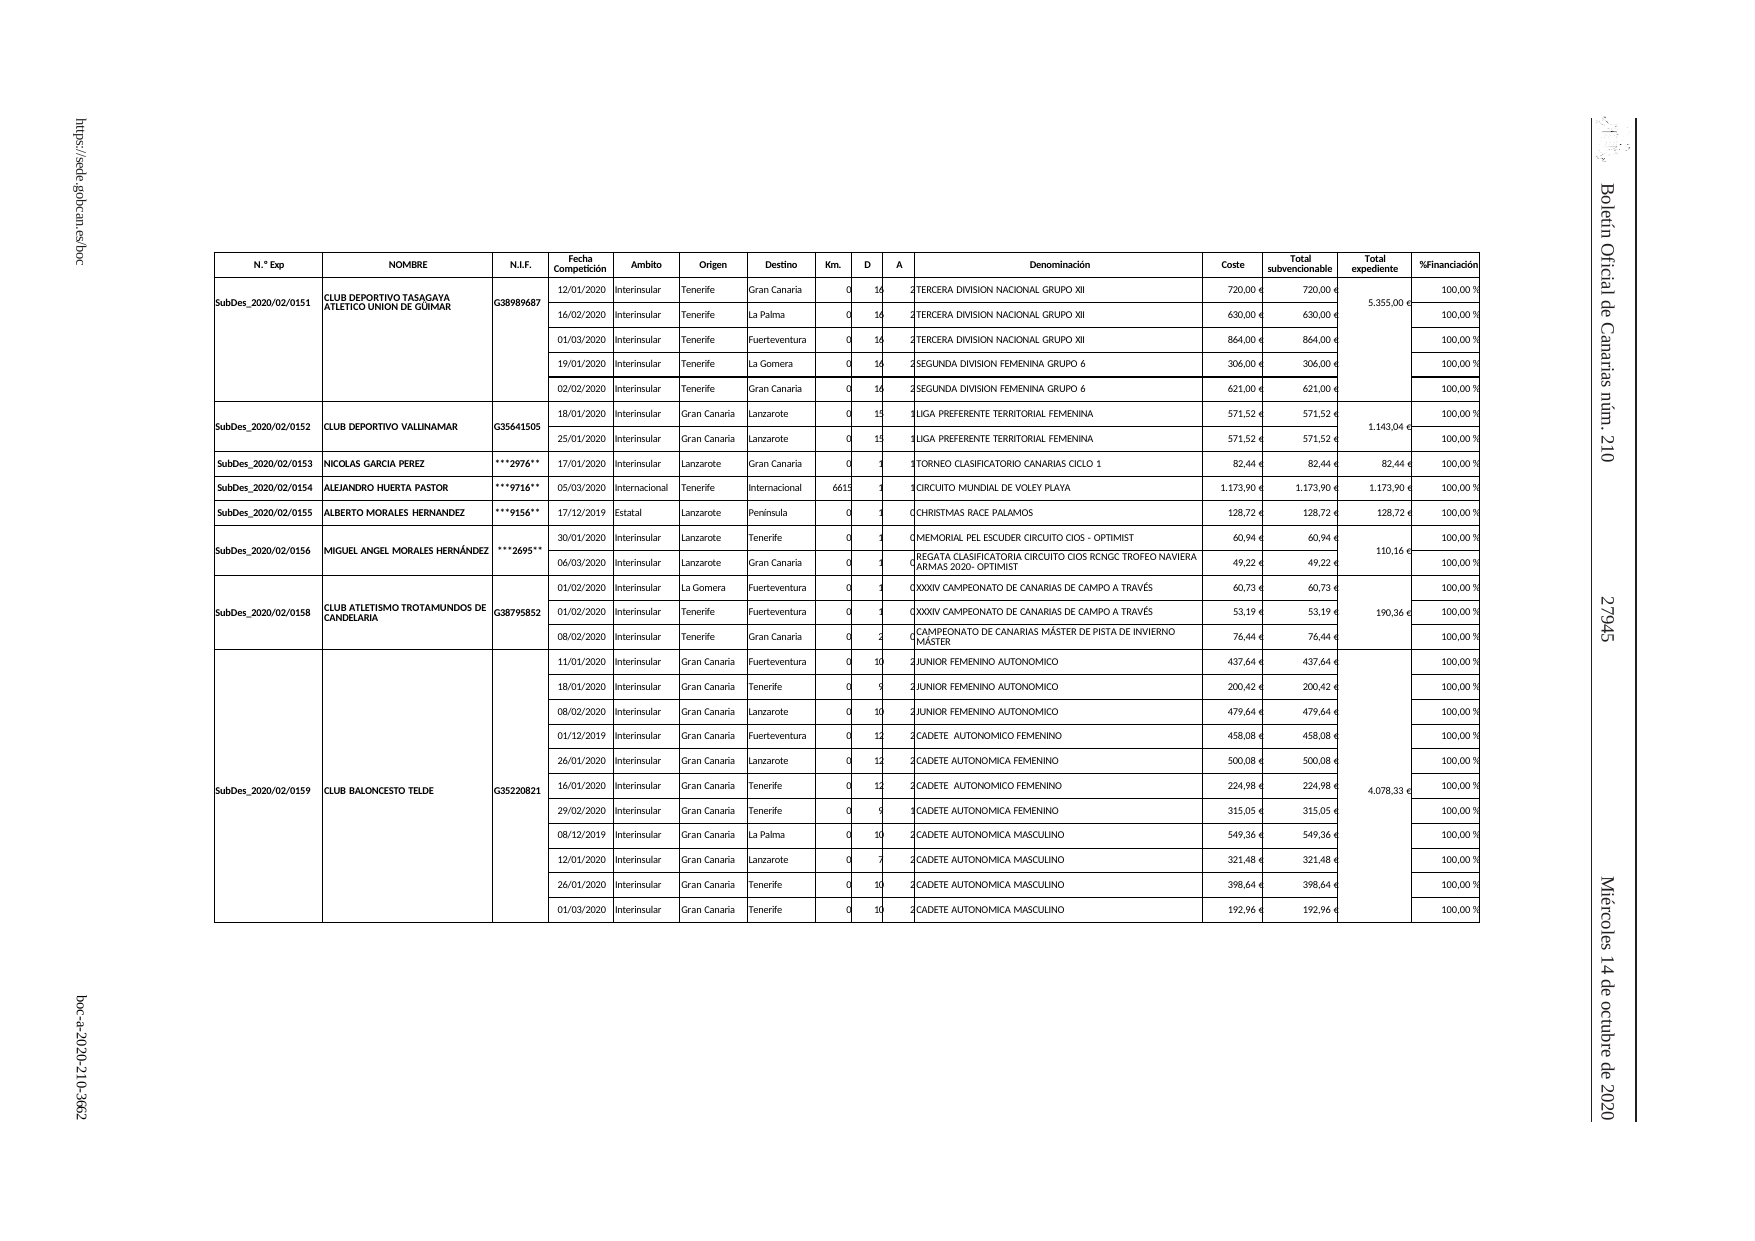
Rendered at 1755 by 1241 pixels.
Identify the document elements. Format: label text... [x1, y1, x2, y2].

table_cell 7 [852, 849, 882, 872]
table_cell TERCERA DIVISION NACIONAL GRUPO XII [915, 303, 1202, 327]
table_header N.º Exp [215, 253, 322, 277]
text Miércoles 14 de octubre de 2020 [1598, 876, 1618, 1124]
text Boletín Oficial de Canarias núm. 210 [1598, 183, 1618, 464]
table_cell 2 [883, 353, 914, 376]
table_cell 01/03/2020 [549, 898, 613, 922]
table_header Destino [748, 253, 815, 277]
table_cell 500,08 € [1203, 749, 1262, 773]
table_cell Gran Canaria [680, 675, 747, 699]
table_cell 2 [883, 725, 914, 748]
table_cell ***9156** [493, 501, 548, 525]
table_cell JUNIOR FEMENINO AUTONOMICO [915, 700, 1202, 723]
table_cell 100,00 % [1412, 501, 1479, 525]
table_cell 1.173,90 € [1203, 477, 1262, 500]
table_cell 0 [816, 700, 851, 723]
table_cell Lanzarote [680, 551, 747, 575]
table_cell 0 [883, 576, 914, 599]
table_cell 30/01/2020 [549, 526, 613, 550]
table_cell Interinsular [614, 849, 679, 872]
table_cell Internacional [614, 477, 679, 500]
table_cell CLUB DEPORTIVO VALLINAMAR [323, 402, 492, 451]
table_cell 0 [816, 625, 851, 649]
table_cell 17/12/2019 [549, 501, 613, 525]
table_header Denominación [915, 253, 1202, 277]
table_cell Fuerteventura [748, 725, 815, 748]
table_cell 315,05 € [1263, 799, 1337, 823]
table_cell 720,00 € [1203, 278, 1262, 302]
table_cell 10 [852, 650, 882, 674]
table_cell 0 [816, 576, 851, 599]
table_cell Fuerteventura [748, 601, 815, 624]
table_cell 128,72 € [1263, 501, 1337, 525]
table_cell 1 [883, 427, 914, 451]
table_cell Península [748, 501, 815, 525]
table_cell 571,52 € [1263, 402, 1337, 426]
table_cell 630,00 € [1203, 303, 1262, 327]
table_cell 0 [816, 526, 851, 550]
table_cell 100,00 % [1412, 378, 1479, 401]
table_cell 0 [816, 278, 851, 302]
table_cell 192,96 € [1263, 898, 1337, 922]
table_cell G38795852 [493, 576, 548, 649]
table_cell 15 [852, 427, 882, 451]
table_cell Gran Canaria [748, 551, 815, 575]
table_cell ***2695** [493, 526, 548, 575]
table_cell 60,73 € [1263, 576, 1337, 599]
table_cell 18/01/2020 [549, 675, 613, 699]
table_cell CADETE AUTONOMICA MASCULINO [915, 873, 1202, 897]
table_cell Interinsular [614, 774, 679, 798]
table_cell 2 [852, 625, 882, 649]
table_cell 100,00 % [1412, 675, 1479, 699]
table_cell 2 [883, 378, 914, 401]
table_cell 0 [883, 526, 914, 550]
table_cell 100,00 % [1412, 402, 1479, 426]
table_header Origen [680, 253, 747, 277]
table_cell Interinsular [614, 353, 679, 376]
table_cell 110,16 € [1338, 526, 1411, 575]
table_cell Interinsular [614, 576, 679, 599]
table_cell 10 [852, 700, 882, 723]
table_cell Gran Canaria [680, 799, 747, 823]
table_cell SubDes_2020/02/0153 [215, 452, 322, 476]
table_cell 0 [816, 799, 851, 823]
table_cell 12/01/2020 [549, 278, 613, 302]
table_cell 0 [816, 551, 851, 575]
table_cell 458,08 € [1203, 725, 1262, 748]
table_header Total subvencionable [1263, 253, 1337, 277]
table_cell 10 [852, 873, 882, 897]
table_cell 0 [816, 824, 851, 847]
table_cell G35641505 [493, 402, 548, 451]
table_cell 306,00 € [1203, 353, 1262, 376]
table_cell 398,64 € [1263, 873, 1337, 897]
table_cell 100,00 % [1412, 650, 1479, 674]
table_header D [852, 253, 882, 277]
table_cell 0 [816, 849, 851, 872]
table_cell 100,00 % [1412, 774, 1479, 798]
table_cell 0 [816, 725, 851, 748]
table_cell 437,64 € [1263, 650, 1337, 674]
table_cell 01/12/2019 [549, 725, 613, 748]
table_cell Gran Canaria [680, 700, 747, 723]
table_cell Interinsular [614, 328, 679, 352]
table_cell CLUB BALONCESTO TELDE [323, 650, 492, 922]
table_cell La Palma [748, 303, 815, 327]
table_cell Lanzarote [680, 501, 747, 525]
table_cell Tenerife [748, 873, 815, 897]
table_cell 10 [852, 824, 882, 847]
table_cell 2 [883, 303, 914, 327]
table_cell 60,94 € [1203, 526, 1262, 550]
table_cell 100,00 % [1412, 328, 1479, 352]
table_header A [883, 253, 914, 277]
table_cell Tenerife [680, 303, 747, 327]
table_cell Interinsular [614, 898, 679, 922]
table_cell 0 [816, 402, 851, 426]
table_cell 0 [816, 501, 851, 525]
table_cell 12 [852, 749, 882, 773]
table_cell SubDes_2020/02/0159 [215, 650, 322, 922]
table_cell SubDes_2020/02/0158 [215, 576, 322, 649]
table_cell 15 [852, 402, 882, 426]
table_cell Interinsular [614, 427, 679, 451]
table_cell 0 [816, 774, 851, 798]
table_cell 12 [852, 774, 882, 798]
table_cell 16 [852, 328, 882, 352]
table_cell Tenerife [748, 898, 815, 922]
table_cell Interinsular [614, 303, 679, 327]
table_cell Lanzarote [748, 427, 815, 451]
table_cell Lanzarote [748, 849, 815, 872]
table_cell 06/03/2020 [549, 551, 613, 575]
table_cell 571,52 € [1263, 427, 1337, 451]
table_cell Gran Canaria [680, 774, 747, 798]
table_cell 76,44 € [1263, 625, 1337, 649]
table_header Coste [1203, 253, 1262, 277]
table_cell 100,00 % [1412, 849, 1479, 872]
table_cell 16/01/2020 [549, 774, 613, 798]
table_cell Fuerteventura [748, 328, 815, 352]
table_cell Tenerife [748, 799, 815, 823]
table_cell Gran Canaria [748, 452, 815, 476]
table_cell 190,36 € [1338, 576, 1411, 649]
table_cell 60,73 € [1203, 576, 1262, 599]
table_cell 2 [883, 873, 914, 897]
table_cell 01/02/2020 [549, 576, 613, 599]
table_cell 12 [852, 725, 882, 748]
table_cell 49,22 € [1263, 551, 1337, 575]
table_cell 100,00 % [1412, 452, 1479, 476]
table_cell 0 [883, 601, 914, 624]
table_cell 1 [883, 477, 914, 500]
table_cell JUNIOR FEMENINO AUTONOMICO [915, 650, 1202, 674]
table_cell 0 [816, 353, 851, 376]
table_cell 2 [883, 675, 914, 699]
table_cell 1 [852, 576, 882, 599]
table_cell 0 [816, 601, 851, 624]
table_cell 19/01/2020 [549, 353, 613, 376]
table_cell 128,72 € [1338, 501, 1411, 525]
table_cell 76,44 € [1203, 625, 1262, 649]
table_cell 621,00 € [1203, 378, 1262, 401]
table_cell CADETE AUTONOMICA FEMENINO [915, 749, 1202, 773]
table_cell 53,19 € [1263, 601, 1337, 624]
table_cell 306,00 € [1263, 353, 1337, 376]
table_cell Tenerife [748, 774, 815, 798]
table_cell 100,00 % [1412, 353, 1479, 376]
table_cell 0 [816, 452, 851, 476]
table_cell 100,00 % [1412, 477, 1479, 500]
table_cell 100,00 % [1412, 725, 1479, 748]
table_cell 49,22 € [1203, 551, 1262, 575]
table_cell TORNEO CLASIFICATORIO CANARIAS CICLO 1 [915, 452, 1202, 476]
table_cell 571,52 € [1203, 402, 1262, 426]
table_cell 16 [852, 353, 882, 376]
table_cell 321,48 € [1263, 849, 1337, 872]
table_cell 10 [852, 898, 882, 922]
table_cell 60,94 € [1263, 526, 1337, 550]
table_cell 621,00 € [1263, 378, 1337, 401]
table_cell Interinsular [614, 873, 679, 897]
table_cell Tenerife [748, 675, 815, 699]
table_cell 571,52 € [1203, 427, 1262, 451]
table_cell 05/03/2020 [549, 477, 613, 500]
table_cell 2 [883, 328, 914, 352]
table_cell 25/01/2020 [549, 427, 613, 451]
table_cell JUNIOR FEMENINO AUTONOMICO [915, 675, 1202, 699]
table_cell CLUB DEPORTIVO TASAGAYA ATLETICO UNION DE GÜIMAR [323, 278, 492, 401]
table_cell 100,00 % [1412, 749, 1479, 773]
table_cell 1 [852, 601, 882, 624]
table_cell 2 [883, 650, 914, 674]
table_cell 2 [883, 898, 914, 922]
table_cell 100,00 % [1412, 873, 1479, 897]
table_cell 29/02/2020 [549, 799, 613, 823]
table_cell CADETE AUTONOMICO FEMENINO [915, 774, 1202, 798]
table_cell 0 [816, 898, 851, 922]
table_cell CHRISTMAS RACE PALAMOS [915, 501, 1202, 525]
table_cell 01/03/2020 [549, 328, 613, 352]
table_cell 100,00 % [1412, 551, 1479, 575]
table_cell 549,36 € [1203, 824, 1262, 847]
table_header Fecha Competición [549, 253, 613, 277]
table_cell 16 [852, 303, 882, 327]
table_cell CADETE AUTONOMICA FEMENINO [915, 799, 1202, 823]
table_cell 864,00 € [1263, 328, 1337, 352]
table_cell 720,00 € [1263, 278, 1337, 302]
table_cell 100,00 % [1412, 526, 1479, 550]
table_cell SEGUNDA DIVISION FEMENINA GRUPO 6 [915, 378, 1202, 401]
table_cell TERCERA DIVISION NACIONAL GRUPO XII [915, 278, 1202, 302]
table_cell 100,00 % [1412, 824, 1479, 847]
table_cell 1 [883, 799, 914, 823]
table_cell 12/01/2020 [549, 849, 613, 872]
table_cell 6615 [816, 477, 851, 500]
table_cell Interinsular [614, 749, 679, 773]
table_cell 100,00 % [1412, 625, 1479, 649]
table_cell 315,05 € [1203, 799, 1262, 823]
table_cell Gran Canaria [680, 873, 747, 897]
table_cell 16 [852, 278, 882, 302]
table_cell 16 [852, 378, 882, 401]
table_cell 549,36 € [1263, 824, 1337, 847]
table_cell 0 [816, 328, 851, 352]
table_cell 500,08 € [1263, 749, 1337, 773]
table_cell 0 [816, 427, 851, 451]
table_cell SubDes_2020/02/0152 [215, 402, 322, 451]
table_cell 08/12/2019 [549, 824, 613, 847]
table_cell 0 [816, 650, 851, 674]
table_cell Gran Canaria [748, 278, 815, 302]
table_cell Gran Canaria [680, 898, 747, 922]
table_cell 100,00 % [1412, 303, 1479, 327]
table_cell Interinsular [614, 551, 679, 575]
table_cell 02/02/2020 [549, 378, 613, 401]
table_cell 1.173,90 € [1263, 477, 1337, 500]
table_cell La Gomera [748, 353, 815, 376]
table_cell LIGA PREFERENTE TERRITORIAL FEMENINA [915, 427, 1202, 451]
table_cell TERCERA DIVISION NACIONAL GRUPO XII [915, 328, 1202, 352]
table_cell Gran Canaria [748, 625, 815, 649]
table_cell 398,64 € [1203, 873, 1262, 897]
table_cell MIGUEL ANGEL MORALES HERNÁNDEZ [323, 526, 492, 575]
table_cell 224,98 € [1263, 774, 1337, 798]
table_cell Interinsular [614, 650, 679, 674]
table_cell 200,42 € [1203, 675, 1262, 699]
table_cell 2 [883, 749, 914, 773]
table_header Km. [816, 253, 851, 277]
table_header Total expediente [1338, 253, 1411, 277]
table_cell 82,44 € [1203, 452, 1262, 476]
table_cell La Gomera [680, 576, 747, 599]
table_cell 0 [883, 501, 914, 525]
text boc-a-2020-210-3662 [74, 995, 91, 1124]
table_cell Fuerteventura [748, 650, 815, 674]
table_cell 2 [883, 849, 914, 872]
table_cell 9 [852, 799, 882, 823]
table_cell Interinsular [614, 625, 679, 649]
table_cell 26/01/2020 [549, 749, 613, 773]
table_header NOMBRE [323, 253, 492, 277]
table_cell 437,64 € [1203, 650, 1262, 674]
table_cell CIRCUITO MUNDIAL DE VOLEY PLAYA [915, 477, 1202, 500]
table_cell 100,00 % [1412, 601, 1479, 624]
table_cell G38989687 [493, 278, 548, 401]
table_cell 17/01/2020 [549, 452, 613, 476]
table_cell 9 [852, 675, 882, 699]
table_cell 458,08 € [1263, 725, 1337, 748]
table_header %Financiación [1412, 253, 1479, 277]
table_cell XXXIV CAMPEONATO DE CANARIAS DE CAMPO A TRAVÉS [915, 576, 1202, 599]
table_cell Gran Canaria [748, 378, 815, 401]
table_cell 82,44 € [1263, 452, 1337, 476]
table_cell 53,19 € [1203, 601, 1262, 624]
table_cell 1 [883, 402, 914, 426]
table_cell 864,00 € [1203, 328, 1262, 352]
table_cell SubDes_2020/02/0154 [215, 477, 322, 500]
table_cell ***9716** [493, 477, 548, 500]
table_cell La Palma [748, 824, 815, 847]
table_cell 2 [883, 824, 914, 847]
table_cell 0 [816, 378, 851, 401]
table_cell REGATA CLASIFICATORIA CIRCUITO CIOS RCNGC TROFEO NAVIERA ARMAS 2020‐ OPTIMIST [915, 551, 1202, 575]
table_cell CADETE AUTONOMICA MASCULINO [915, 849, 1202, 872]
table_cell 0 [883, 551, 914, 575]
table_cell 1 [852, 526, 882, 550]
table_cell 100,00 % [1412, 898, 1479, 922]
table_cell 2 [883, 774, 914, 798]
table_cell Interinsular [614, 799, 679, 823]
table_cell Gran Canaria [680, 824, 747, 847]
table_cell Lanzarote [748, 749, 815, 773]
table_cell 224,98 € [1203, 774, 1262, 798]
table_cell Gran Canaria [680, 849, 747, 872]
table_cell Gran Canaria [680, 402, 747, 426]
table_cell 128,72 € [1203, 501, 1262, 525]
table_cell 479,64 € [1203, 700, 1262, 723]
table_cell Interinsular [614, 278, 679, 302]
table_cell Lanzarote [748, 402, 815, 426]
table_cell 0 [816, 303, 851, 327]
table_cell Tenerife [680, 353, 747, 376]
table_cell Fuerteventura [748, 576, 815, 599]
table_cell Interinsular [614, 601, 679, 624]
table_cell XXXIV CAMPEONATO DE CANARIAS DE CAMPO A TRAVÉS [915, 601, 1202, 624]
table_cell 100,00 % [1412, 427, 1479, 451]
table_cell Tenerife [680, 378, 747, 401]
table_cell Tenerife [680, 477, 747, 500]
table_cell Gran Canaria [680, 427, 747, 451]
table_cell 100,00 % [1412, 700, 1479, 723]
table_cell 2 [883, 278, 914, 302]
table_cell Interinsular [614, 526, 679, 550]
table_cell Interinsular [614, 725, 679, 748]
table_cell Interinsular [614, 402, 679, 426]
table_cell 200,42 € [1263, 675, 1337, 699]
table_cell 1.143,04 € [1338, 402, 1411, 451]
table_cell CAMPEONATO DE CANARIAS MÁSTER DE PISTA DE INVIERNO MÁSTER [915, 625, 1202, 649]
table_cell 2 [883, 700, 914, 723]
table_header Ambito [614, 253, 679, 277]
table_cell 100,00 % [1412, 576, 1479, 599]
table_cell Interinsular [614, 700, 679, 723]
table_cell 321,48 € [1203, 849, 1262, 872]
table_cell CLUB ATLETISMO TROTAMUNDOS DE CANDELARIA [323, 576, 492, 649]
table_cell 11/01/2020 [549, 650, 613, 674]
table_cell Gran Canaria [680, 650, 747, 674]
table_cell 1 [852, 501, 882, 525]
table_cell 1.173,90 € [1338, 477, 1411, 500]
table_cell Lanzarote [748, 700, 815, 723]
table_cell LIGA PREFERENTE TERRITORIAL FEMENINA [915, 402, 1202, 426]
table_cell 0 [816, 873, 851, 897]
table_cell Interinsular [614, 378, 679, 401]
table_cell 1 [852, 477, 882, 500]
table_cell SubDes_2020/02/0156 [215, 526, 322, 575]
table_cell MEMORIAL PEL ESCUDER CIRCUITO CIOS ‐ OPTIMIST [915, 526, 1202, 550]
table_cell 01/02/2020 [549, 601, 613, 624]
table_cell 4.078,33 € [1338, 650, 1411, 922]
table_cell 630,00 € [1263, 303, 1337, 327]
text 27945 [1598, 597, 1618, 646]
table_cell Tenerife [680, 625, 747, 649]
table_cell Tenerife [680, 601, 747, 624]
text https://sede.gobcan.es/boc [73, 118, 90, 273]
table_cell 1 [852, 551, 882, 575]
table_cell Lanzarote [680, 452, 747, 476]
table_cell CADETE AUTONOMICA MASCULINO [915, 824, 1202, 847]
table_cell SubDes_2020/02/0151 [215, 278, 322, 401]
table_cell 0 [816, 749, 851, 773]
table_cell 1 [883, 452, 914, 476]
table_cell 192,96 € [1203, 898, 1262, 922]
table_cell 0 [816, 675, 851, 699]
table_cell SEGUNDA DIVISION FEMENINA GRUPO 6 [915, 353, 1202, 376]
table_cell Tenerife [680, 328, 747, 352]
table_cell NICOLAS GARCIA PEREZ [323, 452, 492, 476]
table_cell Tenerife [680, 278, 747, 302]
table_cell 08/02/2020 [549, 700, 613, 723]
table_cell G35220821 [493, 650, 548, 922]
table_cell Interinsular [614, 452, 679, 476]
table_cell Gran Canaria [680, 749, 747, 773]
table_cell 100,00 % [1412, 278, 1479, 302]
table_cell 100,00 % [1412, 799, 1479, 823]
table_cell 1 [852, 452, 882, 476]
table_cell 479,64 € [1263, 700, 1337, 723]
table_cell 82,44 € [1338, 452, 1411, 476]
table_cell Internacional [748, 477, 815, 500]
table_cell SubDes_2020/02/0155 [215, 501, 322, 525]
table_cell 16/02/2020 [549, 303, 613, 327]
table_header N.I.F. [493, 253, 548, 277]
table_cell Gran Canaria [680, 725, 747, 748]
table_cell 0 [883, 625, 914, 649]
table_cell CADETE AUTONOMICO FEMENINO [915, 725, 1202, 748]
table_cell Interinsular [614, 675, 679, 699]
table_cell 08/02/2020 [549, 625, 613, 649]
table_cell Estatal [614, 501, 679, 525]
table_cell 5.355,00 € [1338, 278, 1411, 401]
table_cell Tenerife [748, 526, 815, 550]
table_cell CADETE AUTONOMICA MASCULINO [915, 898, 1202, 922]
table_cell ALBERTO MORALES HERNANDEZ [323, 501, 492, 525]
table_cell 26/01/2020 [549, 873, 613, 897]
table_cell ALEJANDRO HUERTA PASTOR [323, 477, 492, 500]
table_cell Interinsular [614, 824, 679, 847]
table_cell ***2976** [493, 452, 548, 476]
table_cell Lanzarote [680, 526, 747, 550]
table_cell 18/01/2020 [549, 402, 613, 426]
